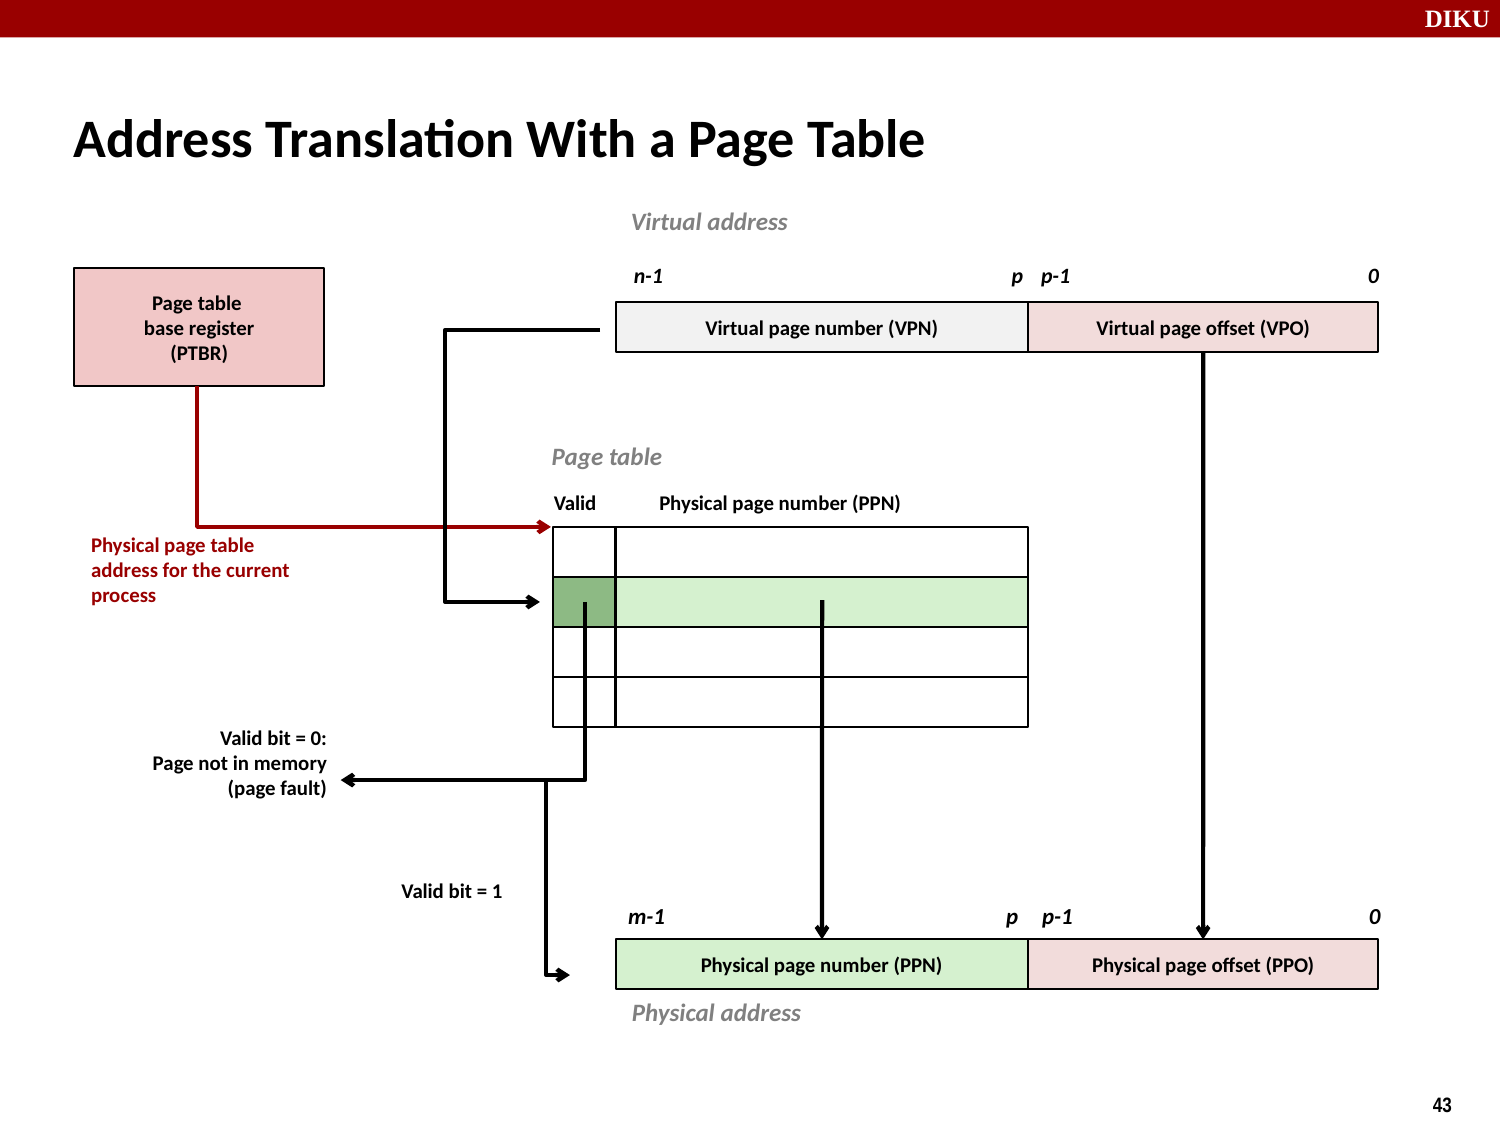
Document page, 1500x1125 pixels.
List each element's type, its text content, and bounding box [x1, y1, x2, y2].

text_box Physical page number (PPN) [644, 482, 1014, 533]
text_box Physical page offset (PPO) [1028, 939, 1378, 990]
text_box Virtual address [616, 198, 882, 258]
text_box [553, 576, 1028, 626]
text_box Valid [539, 493, 630, 532]
text_box 0 [1354, 894, 1397, 939]
text_box Valid bit = 1 [344, 870, 518, 920]
text_box Physical address [617, 989, 902, 1050]
text_box n-1 [618, 254, 683, 300]
text_box Address Translation With a Page Table [58, 72, 1304, 198]
text_box 0 [1353, 254, 1396, 300]
text_box Physical page table address for the current process [76, 524, 385, 644]
text_box m-1 [613, 894, 684, 939]
text_box Physical page number (PPN) [615, 939, 1028, 990]
text_box Virtual page offset (VPO) [1028, 301, 1378, 352]
text_box p-1 [1035, 894, 1091, 939]
text_box Page table [536, 433, 750, 493]
text_box Page table base register (PTBR) [74, 267, 325, 386]
text_box p [991, 894, 1035, 939]
text_box Valid bit = 0: Page not in memory (page fault) [67, 717, 342, 837]
text_box p-1 [1040, 254, 1090, 300]
text_box Virtual page number (VPN) [615, 301, 1028, 352]
text_box p [996, 254, 1040, 300]
